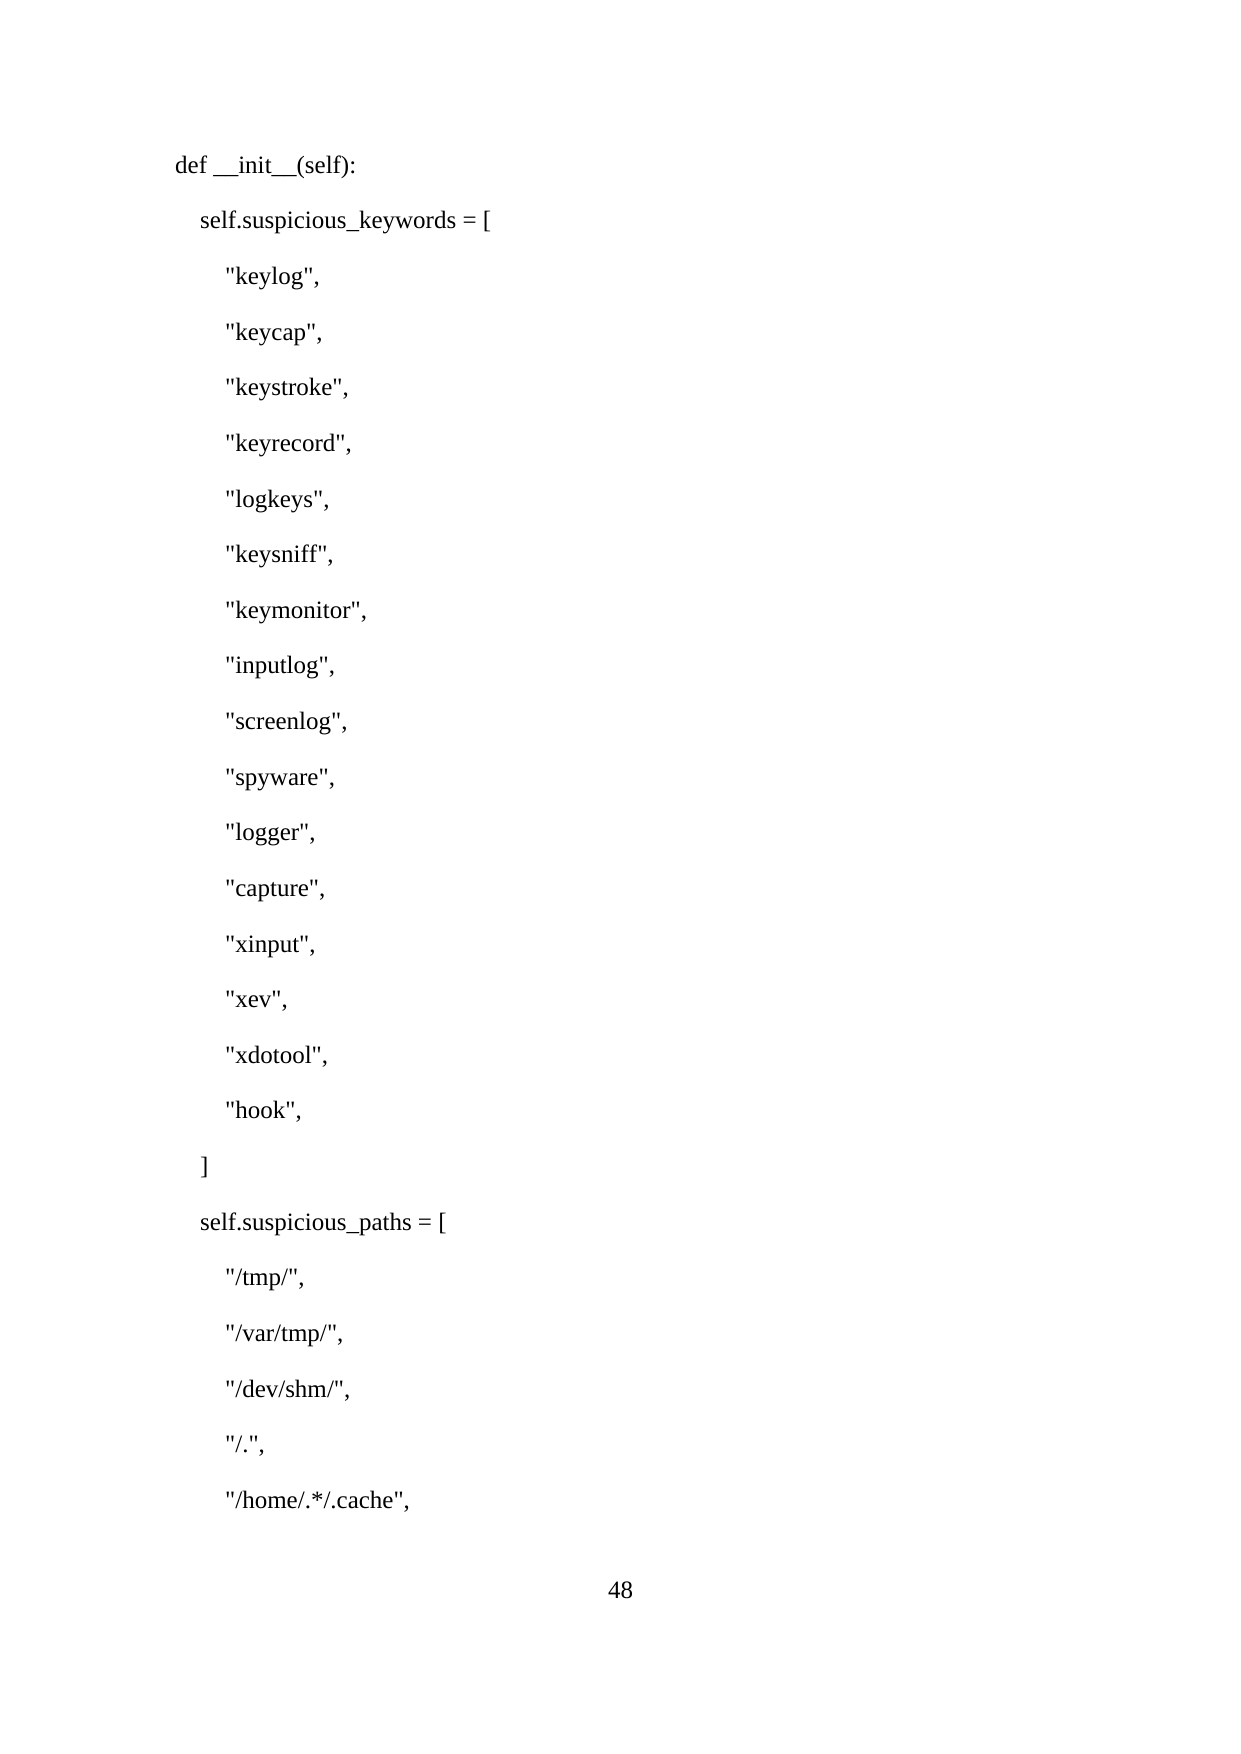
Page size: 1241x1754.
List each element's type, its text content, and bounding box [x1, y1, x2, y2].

text "xev", [150, 984, 1091, 1013]
text "keylog", [150, 261, 1091, 290]
text "inputlog", [150, 651, 1091, 679]
text "keyrecord", [150, 428, 1091, 457]
text "logkeys", [150, 484, 1091, 512]
text "spyware", [150, 762, 1091, 791]
text "/var/tmp/", [150, 1318, 1091, 1347]
text "/dev/shm/", [150, 1374, 1091, 1402]
text "screenlog", [150, 706, 1091, 735]
text "keysniff", [150, 539, 1091, 568]
text "/tmp/", [150, 1262, 1091, 1291]
text "keycap", [150, 317, 1091, 346]
text self.suspicious_keywords = [ [150, 206, 1091, 234]
text "logger", [150, 817, 1091, 846]
text "/home/.*/.cache", [150, 1485, 1091, 1514]
text "xinput", [150, 929, 1091, 957]
text "/.", [150, 1429, 1091, 1458]
text self.suspicious_paths = [ [150, 1207, 1091, 1236]
text "hook", [150, 1096, 1091, 1124]
text "keymonitor", [150, 595, 1091, 624]
text "xdotool", [150, 1040, 1091, 1069]
text ] [150, 1151, 1091, 1180]
text def __init__(self): [150, 150, 1091, 179]
text "keystroke", [150, 372, 1091, 401]
text "capture", [150, 873, 1091, 902]
